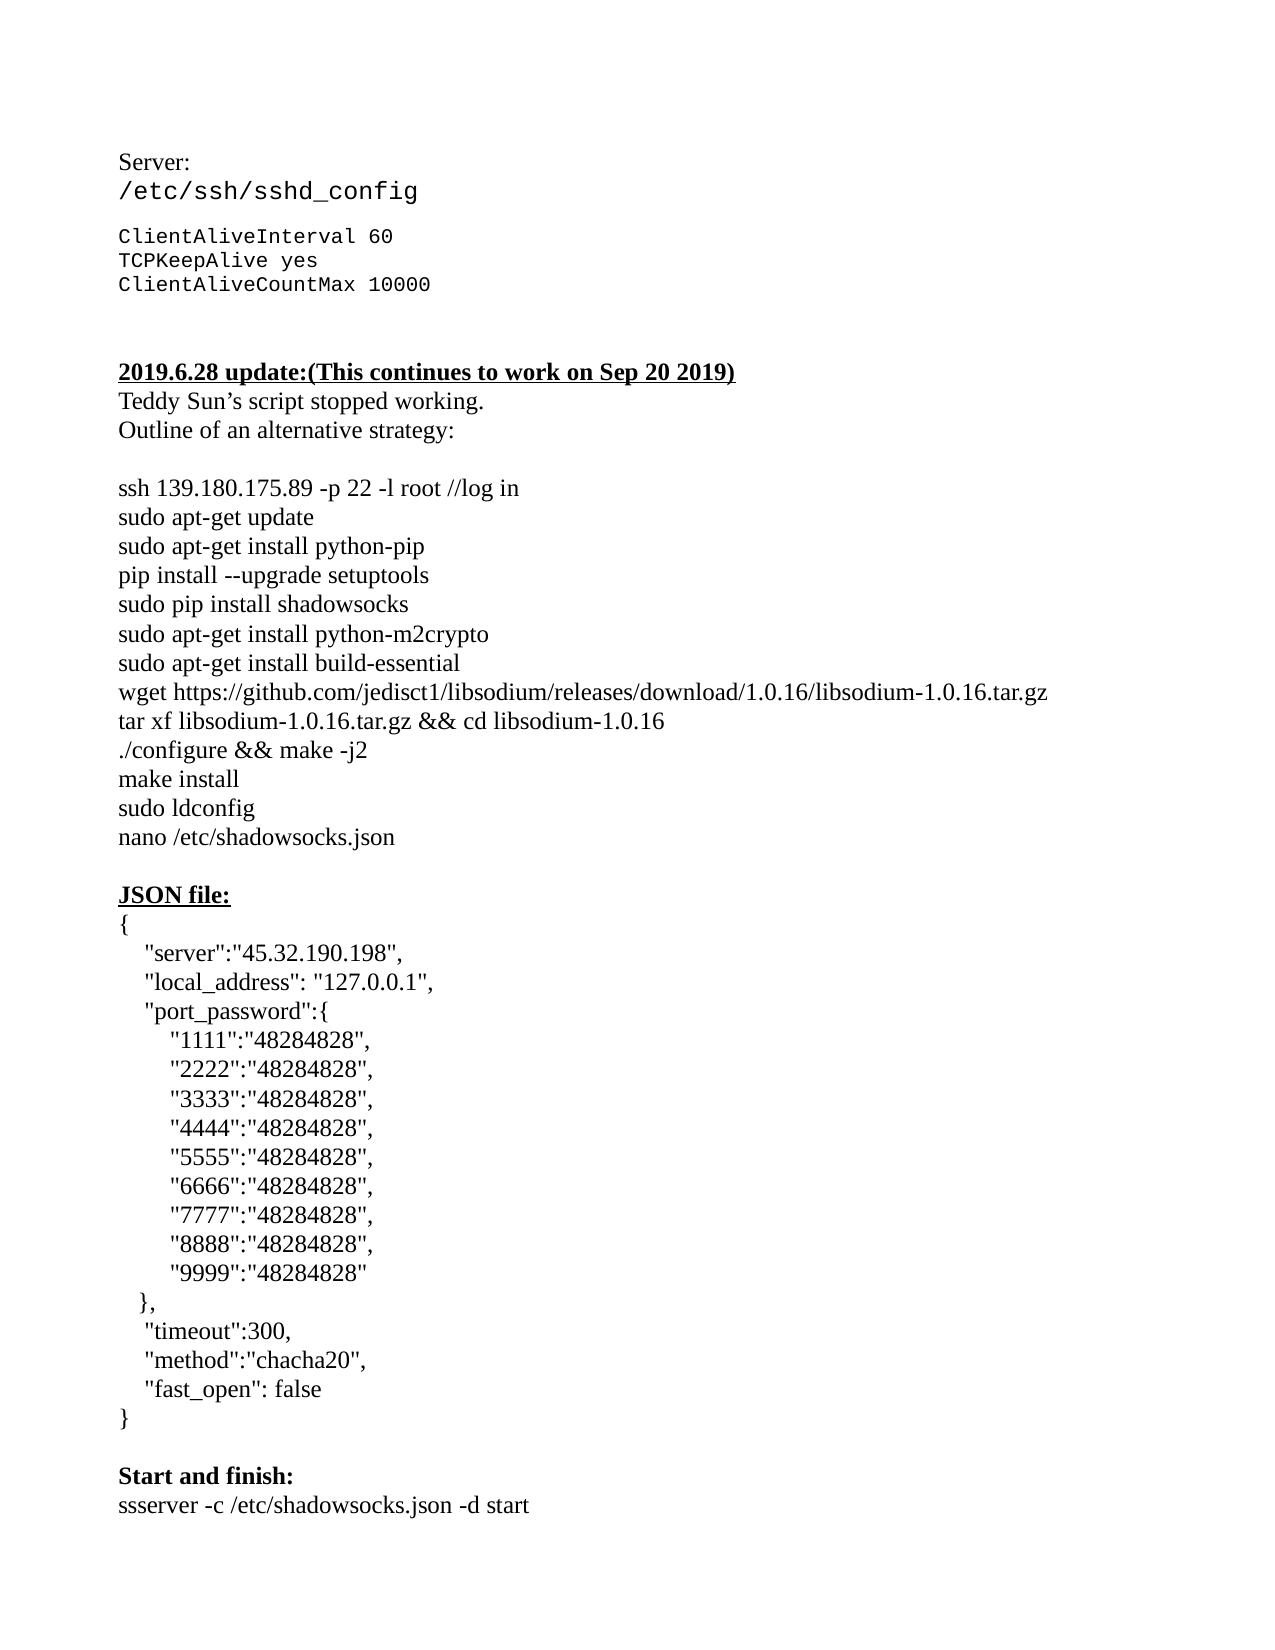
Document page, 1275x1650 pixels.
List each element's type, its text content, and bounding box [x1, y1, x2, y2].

text } [118, 1403, 1157, 1432]
text make install [118, 764, 1157, 793]
text tar xf libsodium-1.0.16.tar.gz && cd libsodium-1.0.16 [118, 706, 1157, 735]
text sudo apt-get install build-essential [118, 647, 1157, 677]
text sudo pip install shadowsocks [118, 589, 1157, 618]
text "8888":"48284828", [118, 1229, 1157, 1258]
text /etc/ssh/sshd_config [118, 176, 1157, 207]
text "method":"chacha20", [118, 1345, 1157, 1374]
text pip install --upgrade setuptools [118, 560, 1157, 589]
text Start and finish: [118, 1461, 1157, 1490]
text 2019.6.28 update:(This continues to work on Sep 20 2019) [118, 357, 1157, 386]
text "server":"45.32.190.198", [118, 938, 1157, 967]
text "4444":"48284828", [118, 1112, 1157, 1142]
text "local_address": "127.0.0.1", [118, 967, 1157, 996]
text Teddy Sun’s script stopped working. [118, 386, 1157, 415]
text sudo ldconfig [118, 793, 1157, 822]
text "port_password":{ [118, 996, 1157, 1025]
text sudo apt-get install python-pip [118, 531, 1157, 560]
text sudo apt-get install python-m2crypto [118, 618, 1157, 647]
text sudo apt-get update [118, 502, 1157, 531]
text "2222":"48284828", [118, 1054, 1157, 1083]
text "1111":"48284828", [118, 1025, 1157, 1054]
text "7777":"48284828", [118, 1200, 1157, 1229]
text "9999":"48284828" [118, 1258, 1157, 1287]
text TCPKeepAlive yes [118, 250, 1157, 274]
text wget https://github.com/jedisct1/libsodium/releases/download/1.0.16/libsodium-1.0.16.tar.gz [118, 677, 1157, 706]
text "6666":"48284828", [118, 1171, 1157, 1200]
text ssh 139.180.175.89 -p 22 -l root //log in [118, 473, 1157, 502]
text "3333":"48284828", [118, 1083, 1157, 1112]
text ./configure && make -j2 [118, 735, 1157, 764]
text "5555":"48284828", [118, 1142, 1157, 1171]
text ssserver -c /etc/shadowsocks.json -d start [118, 1490, 1157, 1519]
text "fast_open": false [118, 1374, 1157, 1403]
text ClientAliveInterval 60 [118, 226, 1157, 250]
text JSON file: [118, 880, 1157, 909]
text ClientAliveCountMax 10000 [118, 274, 1157, 298]
text Outline of an alternative strategy: [118, 415, 1157, 444]
text Server: [118, 147, 1157, 176]
text nano /etc/shadowsocks.json [118, 822, 1157, 851]
text { [118, 909, 1157, 938]
text }, [118, 1287, 1157, 1316]
text "timeout":300, [118, 1316, 1157, 1345]
